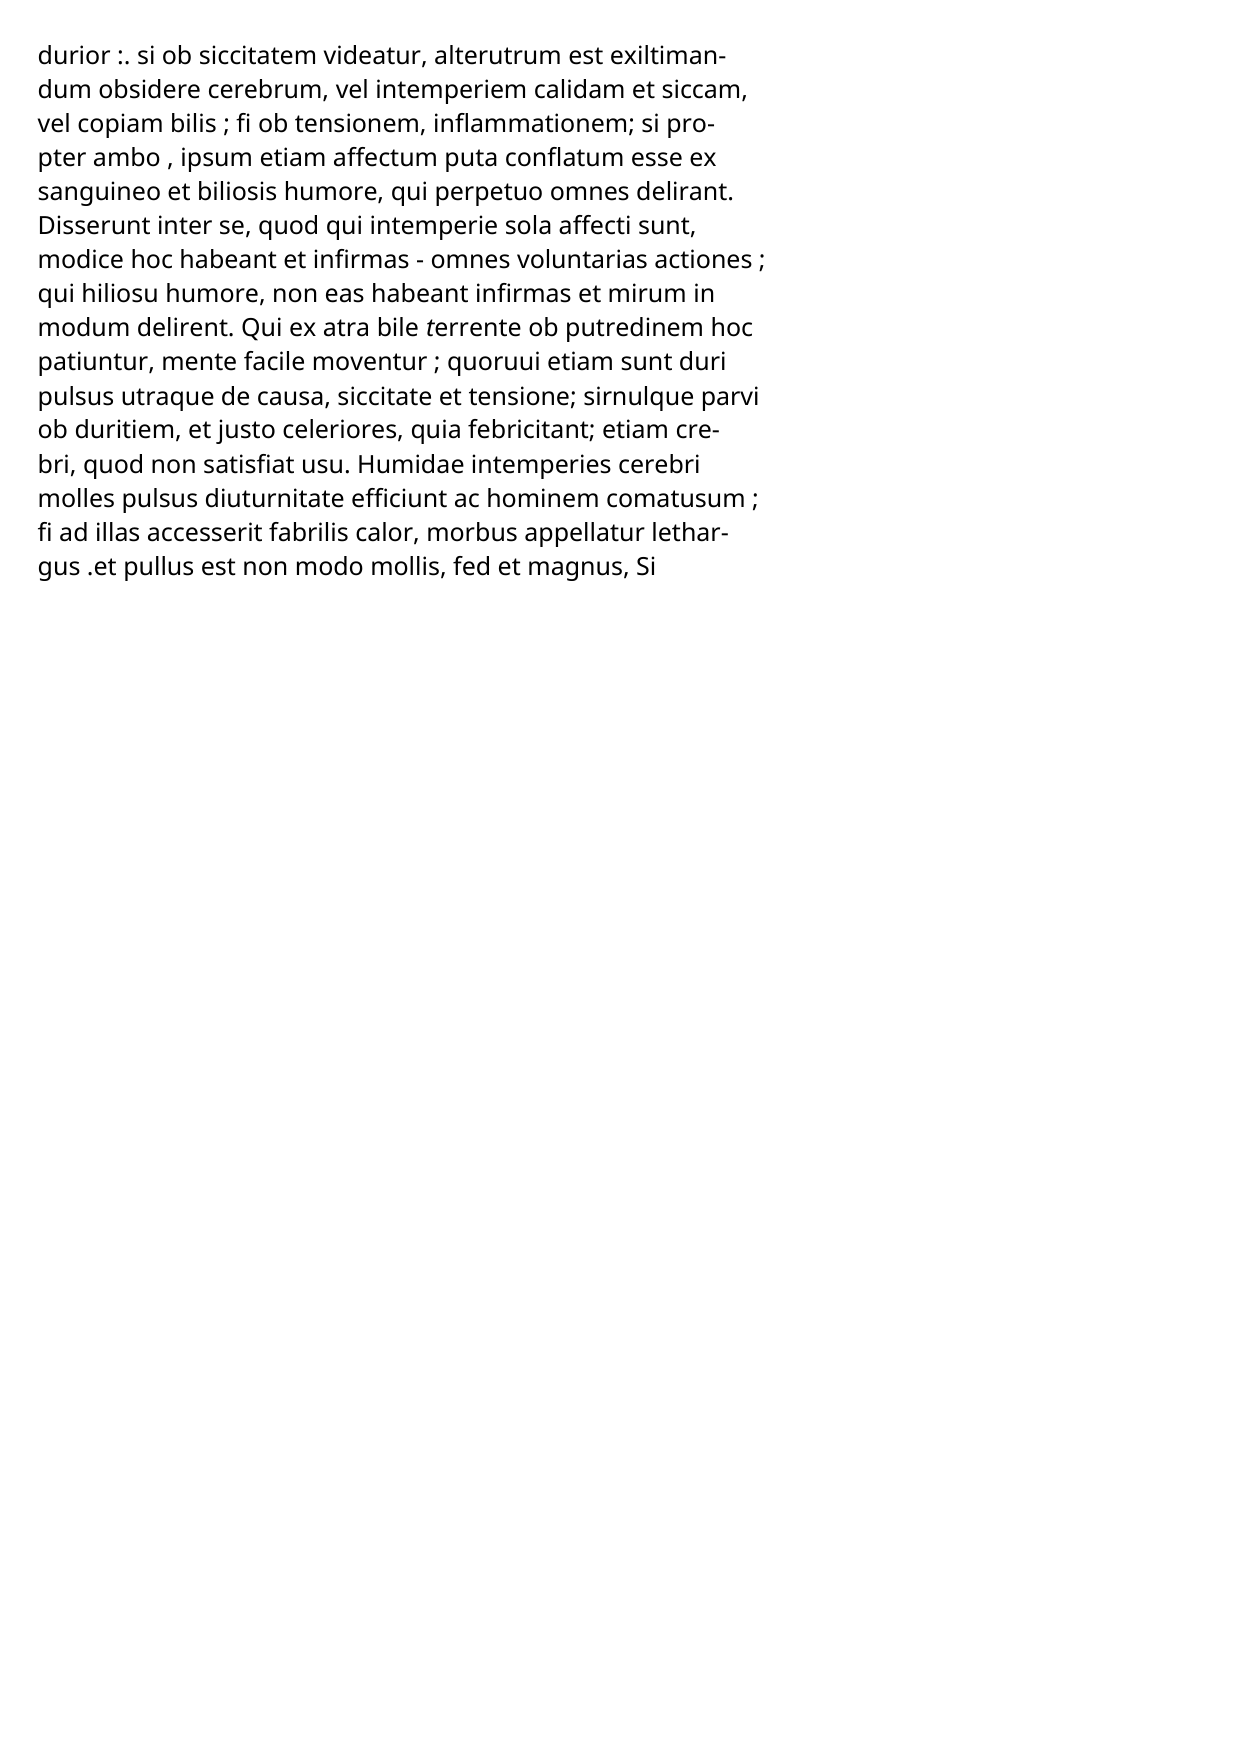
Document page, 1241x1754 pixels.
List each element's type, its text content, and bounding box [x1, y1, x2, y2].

text durior :. si ob siccitatem videatur, alterutrum est exiltiman- dum obsidere cerebrum, vel intemperiem calidam et siccam, vel copiam bilis ; fi ob tensionem, inflammationem; si pro- pter ambo , ipsum etiam affectum puta conflatum esse ex sanguineo et biliosis humore, qui perpetuo omnes delirant. Disserunt inter se, quod qui intemperie sola affecti sunt, modice hoc habeant et infirmas - omnes voluntarias actiones ; qui hiliosu humore, non eas habeant infirmas et mirum in modum delirent. Qui ex atra bile terrente ob putredinem hoc patiuntur, mente facile moventur ; quoruui etiam sunt duri pulsus utraque de causa, siccitate et tensione; sirnulque parvi ob duritiem, et justo celeriores, quia febricitant; etiam cre- bri, quod non satisfiat usu. Humidae intemperies cerebri molles pulsus diuturnitate efficiunt ac hominem comatusum ; fi ad illas accesserit fabrilis calor, morbus appellatur lethar- gus .et pullus est non modo mollis, fed et magnus, Si [37, 37, 1203, 582]
